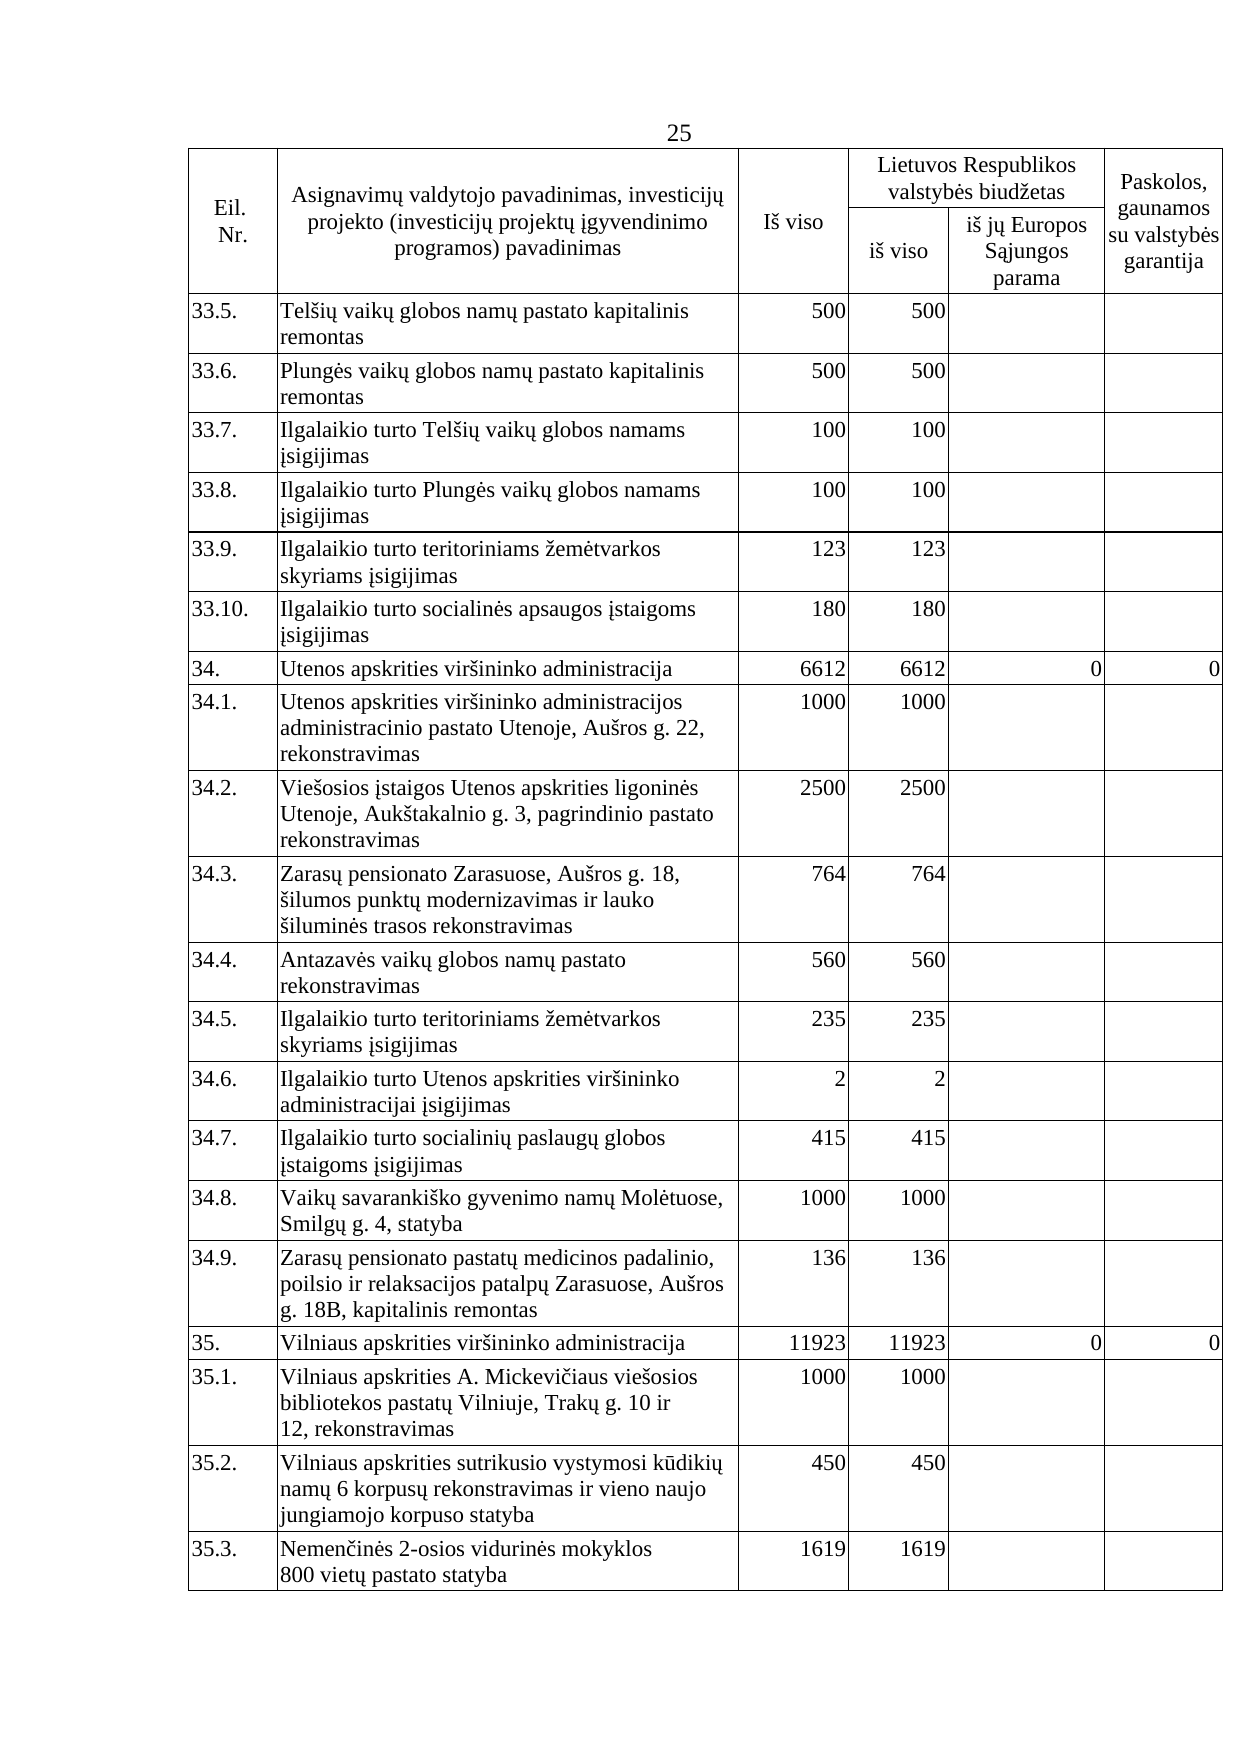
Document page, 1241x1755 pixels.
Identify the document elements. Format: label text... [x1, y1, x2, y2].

table_cell 34.5. [189, 1002, 277, 1061]
table_cell [949, 1446, 1104, 1531]
table_cell 35.3. [189, 1532, 277, 1590]
table_cell Ilgalaikio turto Telšių vaikų globos namams įsigijimas [278, 413, 738, 472]
table_cell [1105, 1121, 1222, 1180]
table_cell [1105, 354, 1222, 412]
table_cell 123 [739, 533, 848, 591]
table_cell 34.8. [189, 1181, 277, 1239]
table_cell 11923 [739, 1327, 848, 1359]
table_cell 0 [1105, 652, 1222, 684]
table_cell 1000 [739, 685, 848, 770]
table_cell Nemenčinės 2-osios vidurinės mokyklos 800 vietų pastato statyba [278, 1532, 738, 1590]
table_cell Ilgalaikio turto socialinių paslaugų globos įstaigoms įsigijimas [278, 1121, 738, 1180]
table_cell [1105, 685, 1222, 770]
table_cell [1105, 294, 1222, 353]
table_cell Viešosios įstaigos Utenos apskrities ligoninės Utenoje, Aukštakalnio g. 3, pagrindinio pastato rekonstravimas [278, 771, 738, 856]
table_cell Ilgalaikio turto Plungės vaikų globos namams įsigijimas [278, 473, 738, 531]
table_cell 6612 [739, 652, 848, 684]
table_cell [949, 1121, 1104, 1180]
table_cell 500 [739, 294, 848, 353]
table_cell 2 [739, 1062, 848, 1120]
table_cell 415 [849, 1121, 948, 1180]
table_cell [1105, 771, 1222, 856]
table_cell [949, 1181, 1104, 1239]
table_cell 34.2. [189, 771, 277, 856]
table_cell 2 [849, 1062, 948, 1120]
table_cell 33.8. [189, 473, 277, 531]
table_cell [1105, 473, 1222, 531]
table_cell 100 [849, 413, 948, 472]
table_cell [1105, 1532, 1222, 1590]
table_header Eil. Nr. [189, 149, 277, 293]
table_header Lietuvos Respublikos valstybės biudžetas [849, 149, 1104, 207]
table_cell 35. [189, 1327, 277, 1359]
table_cell 34.1. [189, 685, 277, 770]
table_cell [949, 1532, 1104, 1590]
table_cell Utenos apskrities viršininko administracija [278, 652, 738, 684]
table_cell 764 [739, 857, 848, 942]
table_cell 235 [849, 1002, 948, 1061]
table_cell 1619 [739, 1532, 848, 1590]
table_cell Telšių vaikų globos namų pastato kapitalinis remontas [278, 294, 738, 353]
table_cell 33.6. [189, 354, 277, 412]
table_cell [1105, 533, 1222, 591]
table_cell 33.9. [189, 533, 277, 591]
table_cell Antazavės vaikų globos namų pastato rekonstravimas [278, 943, 738, 1001]
table_cell 34.7. [189, 1121, 277, 1180]
table_cell [1105, 1446, 1222, 1531]
table_cell 0 [949, 1327, 1104, 1359]
table_cell 415 [739, 1121, 848, 1180]
table_cell [949, 592, 1104, 651]
table_cell Ilgalaikio turto Utenos apskrities viršininko administracijai įsigijimas [278, 1062, 738, 1120]
table_cell 136 [849, 1241, 948, 1326]
table_cell Vilniaus apskrities viršininko administracija [278, 1327, 738, 1359]
table_cell 34.9. [189, 1241, 277, 1326]
table_cell 100 [739, 413, 848, 472]
table_cell 123 [849, 533, 948, 591]
table_cell [1105, 943, 1222, 1001]
table_cell [949, 771, 1104, 856]
table_cell Utenos apskrities viršininko administracijos administracinio pastato Utenoje, Aušros g. 22, rekonstravimas [278, 685, 738, 770]
table_cell Vilniaus apskrities A. Mickevičiaus viešosios bibliotekos pastatų Vilniuje, Trakų g. 10 ir 12, rekonstravimas [278, 1360, 738, 1445]
table_cell 450 [849, 1446, 948, 1531]
table_cell 1000 [849, 1181, 948, 1239]
table_cell [949, 413, 1104, 472]
table_cell 764 [849, 857, 948, 942]
table_cell 136 [739, 1241, 848, 1326]
table_cell Vilniaus apskrities sutrikusio vystymosi kūdikių namų 6 korpusų rekonstravimas ir vieno naujo jungiamojo korpuso statyba [278, 1446, 738, 1531]
table_cell [1105, 592, 1222, 651]
table_cell 500 [849, 354, 948, 412]
table_cell 100 [739, 473, 848, 531]
table_cell iš jų Europos Sąjungos parama [949, 208, 1104, 293]
table_cell 1000 [849, 1360, 948, 1445]
table_cell 1619 [849, 1532, 948, 1590]
table_cell [949, 1062, 1104, 1120]
table_cell 11923 [849, 1327, 948, 1359]
table_cell 2500 [739, 771, 848, 856]
table_cell 34.4. [189, 943, 277, 1001]
table_cell iš viso [849, 208, 948, 293]
table_cell 34. [189, 652, 277, 684]
table_cell 1000 [739, 1181, 848, 1239]
table_header Iš viso [739, 149, 848, 293]
table_cell 0 [949, 652, 1104, 684]
table_cell Vaikų savarankiško gyvenimo namų Molėtuose, Smilgų g. 4, statyba [278, 1181, 738, 1239]
table_cell [1105, 1002, 1222, 1061]
table_cell 180 [739, 592, 848, 651]
table_cell [949, 1360, 1104, 1445]
table_cell 34.3. [189, 857, 277, 942]
table_cell 180 [849, 592, 948, 651]
table_cell 560 [849, 943, 948, 1001]
table_cell 33.7. [189, 413, 277, 472]
table_cell 2500 [849, 771, 948, 856]
table_cell 450 [739, 1446, 848, 1531]
table_cell [949, 533, 1104, 591]
table_cell [949, 473, 1104, 531]
table_cell 1000 [849, 685, 948, 770]
table_cell Ilgalaikio turto teritoriniams žemėtvarkos skyriams įsigijimas [278, 1002, 738, 1061]
table_cell 235 [739, 1002, 848, 1061]
table_cell 560 [739, 943, 848, 1001]
table_cell [949, 685, 1104, 770]
table_cell 100 [849, 473, 948, 531]
table_cell 6612 [849, 652, 948, 684]
table_cell 500 [739, 354, 848, 412]
table_cell [949, 1002, 1104, 1061]
table_cell [949, 354, 1104, 412]
table_cell [949, 943, 1104, 1001]
table_header Paskolos, gaunamos su valstybės garantija [1105, 149, 1222, 293]
table_cell 35.2. [189, 1446, 277, 1531]
table_cell Plungės vaikų globos namų pastato kapitalinis remontas [278, 354, 738, 412]
table_cell Zarasų pensionato pastatų medicinos padalinio, poilsio ir relaksacijos patalpų Zarasuose, Aušros g. 18B, kapitalinis remontas [278, 1241, 738, 1326]
table_cell 0 [1105, 1327, 1222, 1359]
table_cell 1000 [739, 1360, 848, 1445]
table_cell [949, 1241, 1104, 1326]
table_cell 500 [849, 294, 948, 353]
table_cell [1105, 1241, 1222, 1326]
table_cell 34.6. [189, 1062, 277, 1120]
table_cell [1105, 1360, 1222, 1445]
table_cell [949, 857, 1104, 942]
table_cell [949, 294, 1104, 353]
table_cell Zarasų pensionato Zarasuose, Aušros g. 18, šilumos punktų modernizavimas ir lauko šiluminės trasos rekonstravimas [278, 857, 738, 942]
table_header Asignavimų valdytojo pavadinimas, investicijų projekto (investicijų projektų įgyvendinimo programos) pavadinimas [278, 149, 738, 293]
table_cell 33.10. [189, 592, 277, 651]
table_cell [1105, 1062, 1222, 1120]
table_cell [1105, 413, 1222, 472]
table_cell 35.1. [189, 1360, 277, 1445]
table_cell [1105, 857, 1222, 942]
table_cell Ilgalaikio turto teritoriniams žemėtvarkos skyriams įsigijimas [278, 533, 738, 591]
table_cell Ilgalaikio turto socialinės apsaugos įstaigoms įsigijimas [278, 592, 738, 651]
table_cell [1105, 1181, 1222, 1239]
table_cell 33.5. [189, 294, 277, 353]
